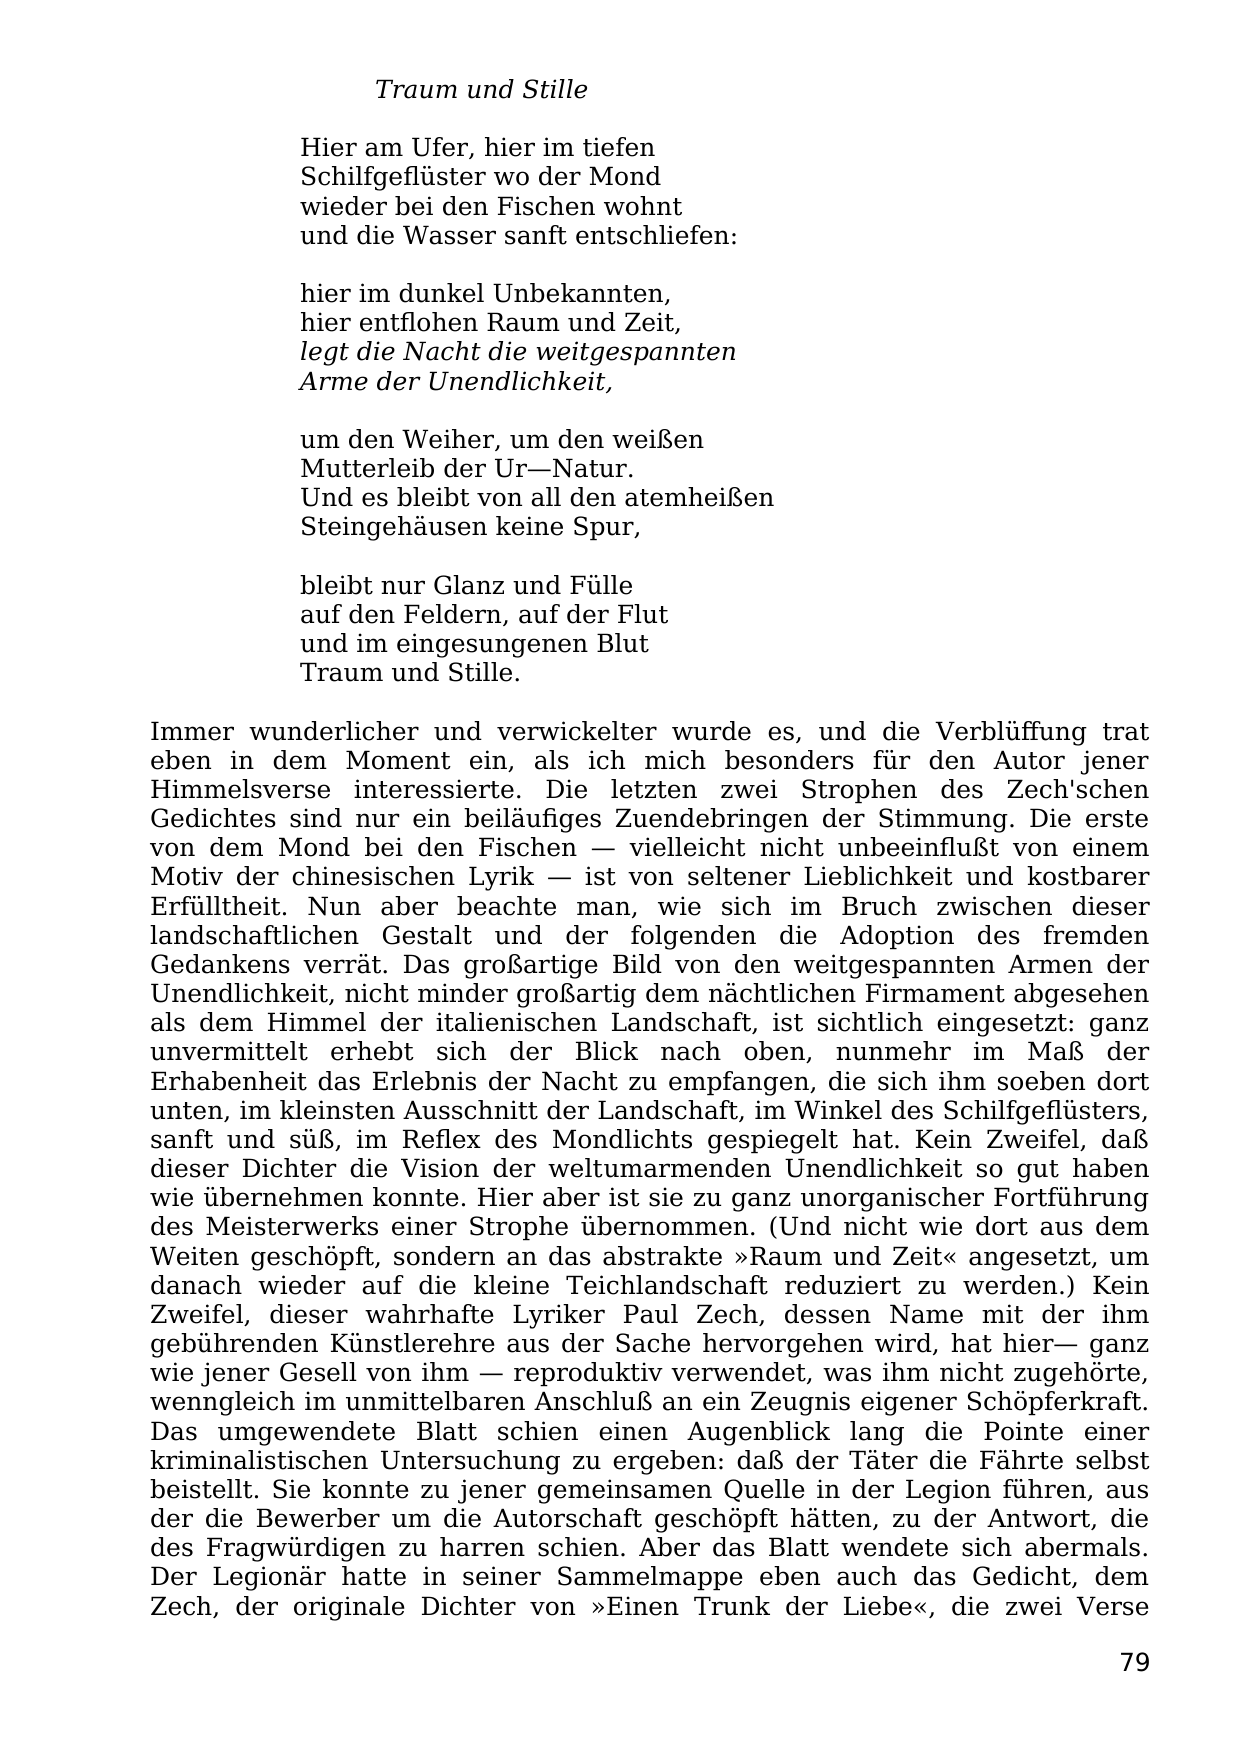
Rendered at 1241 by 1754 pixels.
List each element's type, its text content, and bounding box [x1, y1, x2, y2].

text Immer wunderlicher und verwickelter wurde es, und die Verblüffung trat eben in dem Moment ein, als ich mich besonders für den Autor jener Himmelsverse interessierte. Die letzten zwei Strophen des Zech'schen Gedichtes sind nur ein beiläufiges Zuendebringen der Stimmung. Die erste von dem Mond bei den Fischen — vielleicht nicht unbeeinflußt von einem Motiv der chinesischen Lyrik — ist von seltener Lieblichkeit und kostbarer Erfülltheit. Nun aber beachte man, wie sich im Bruch zwischen dieser landschaftlichen Gestalt und der folgenden die Adoption des fremden Gedankens verrät. Das großartige Bild von den weitgespannten Armen der Unendlichkeit, nicht minder großartig dem nächtlichen Firmament abgesehen als dem Himmel der italienischen Landschaft, ist sichtlich eingesetzt: ganz unvermittelt erhebt sich der Blick nach oben, nunmehr im Maß der Erhabenheit das Erlebnis der Nacht zu empfangen, die sich ihm soeben dort unten, im kleinsten Ausschnitt der Landschaft, im Winkel des Schilfgeflüsters, sanft und süß, im Reflex des Mondlichts gespiegelt hat. Kein Zweifel, daß dieser Dichter die Vision der welt­umarmenden Unendlichkeit so gut haben wie übernehmen konnte. Hier aber ist sie zu ganz unorganischer Fortführung des Meisterwerks einer Strophe übernommen. (Und nicht wie dort aus dem Weiten geschöpft, sondern an das abstrakte »Raum und Zeit« angesetzt, um danach wieder auf die kleine Teichlandschaft reduziert zu werden.) Kein Zweifel, dieser wahrhafte Lyriker Paul Zech, dessen Name mit der ihm gebührenden Künstlerehre aus der Sache hervorgehen wird, hat hier— ganz wie jener Gesell von ihm — reproduktiv verwendet, was ihm nicht zugehörte, wenngleich im unmittelbaren Anschluß an ein Zeugnis eigener Schöpferkraft. Das umgewendete Blatt schien einen Augenblick lang die Pointe einer kriminalistischen Untersuchung zu ergeben: daß der Täter die Fährte selbst beistellt. Sie konnte zu jener gemeinsamen Quelle in der Legion führen, aus der die Bewerber um die Autorschaft geschöpft hätten, zu der Antwort, die des Fragwürdigen zu harren schien. Aber das Blatt wendete sich abermals. Der Legionär hatte in seiner Sammelmappe eben auch das Gedicht, dem Zech, der originale Dichter von »Einen Trunk der Liebe«, die zwei Verse [150, 717, 1151, 1621]
text und die Wasser sanft entschliefen: [300, 221, 1151, 250]
text wieder bei den Fischen wohnt [300, 192, 1151, 221]
text hier im dunkel Unbekannten, [300, 279, 1151, 308]
text auf den Feldern, auf der Flut [300, 600, 1151, 629]
text Traum und Stille. [300, 658, 1151, 687]
text bleibt nur Glanz und Fülle [300, 571, 1151, 600]
text Steingehäusen keine Spur, [300, 512, 1151, 542]
text legt die Nacht die weitgespannten [300, 337, 1151, 367]
text Und es bleibt von all den atemheißen [300, 483, 1151, 512]
text Schilfgeflüster wo der Mond [300, 162, 1151, 192]
text Traum und Stille [300, 75, 1151, 104]
text Hier am Ufer, hier im tiefen [300, 133, 1151, 162]
text Mutterleib der Ur—Natur. [300, 454, 1151, 483]
text und im eingesungenen Blut [300, 629, 1151, 658]
text Arme der Unendlichkeit, [300, 367, 1151, 396]
text hier entflohen Raum und Zeit, [300, 308, 1151, 337]
text um den Weiher, um den weißen [300, 425, 1151, 454]
